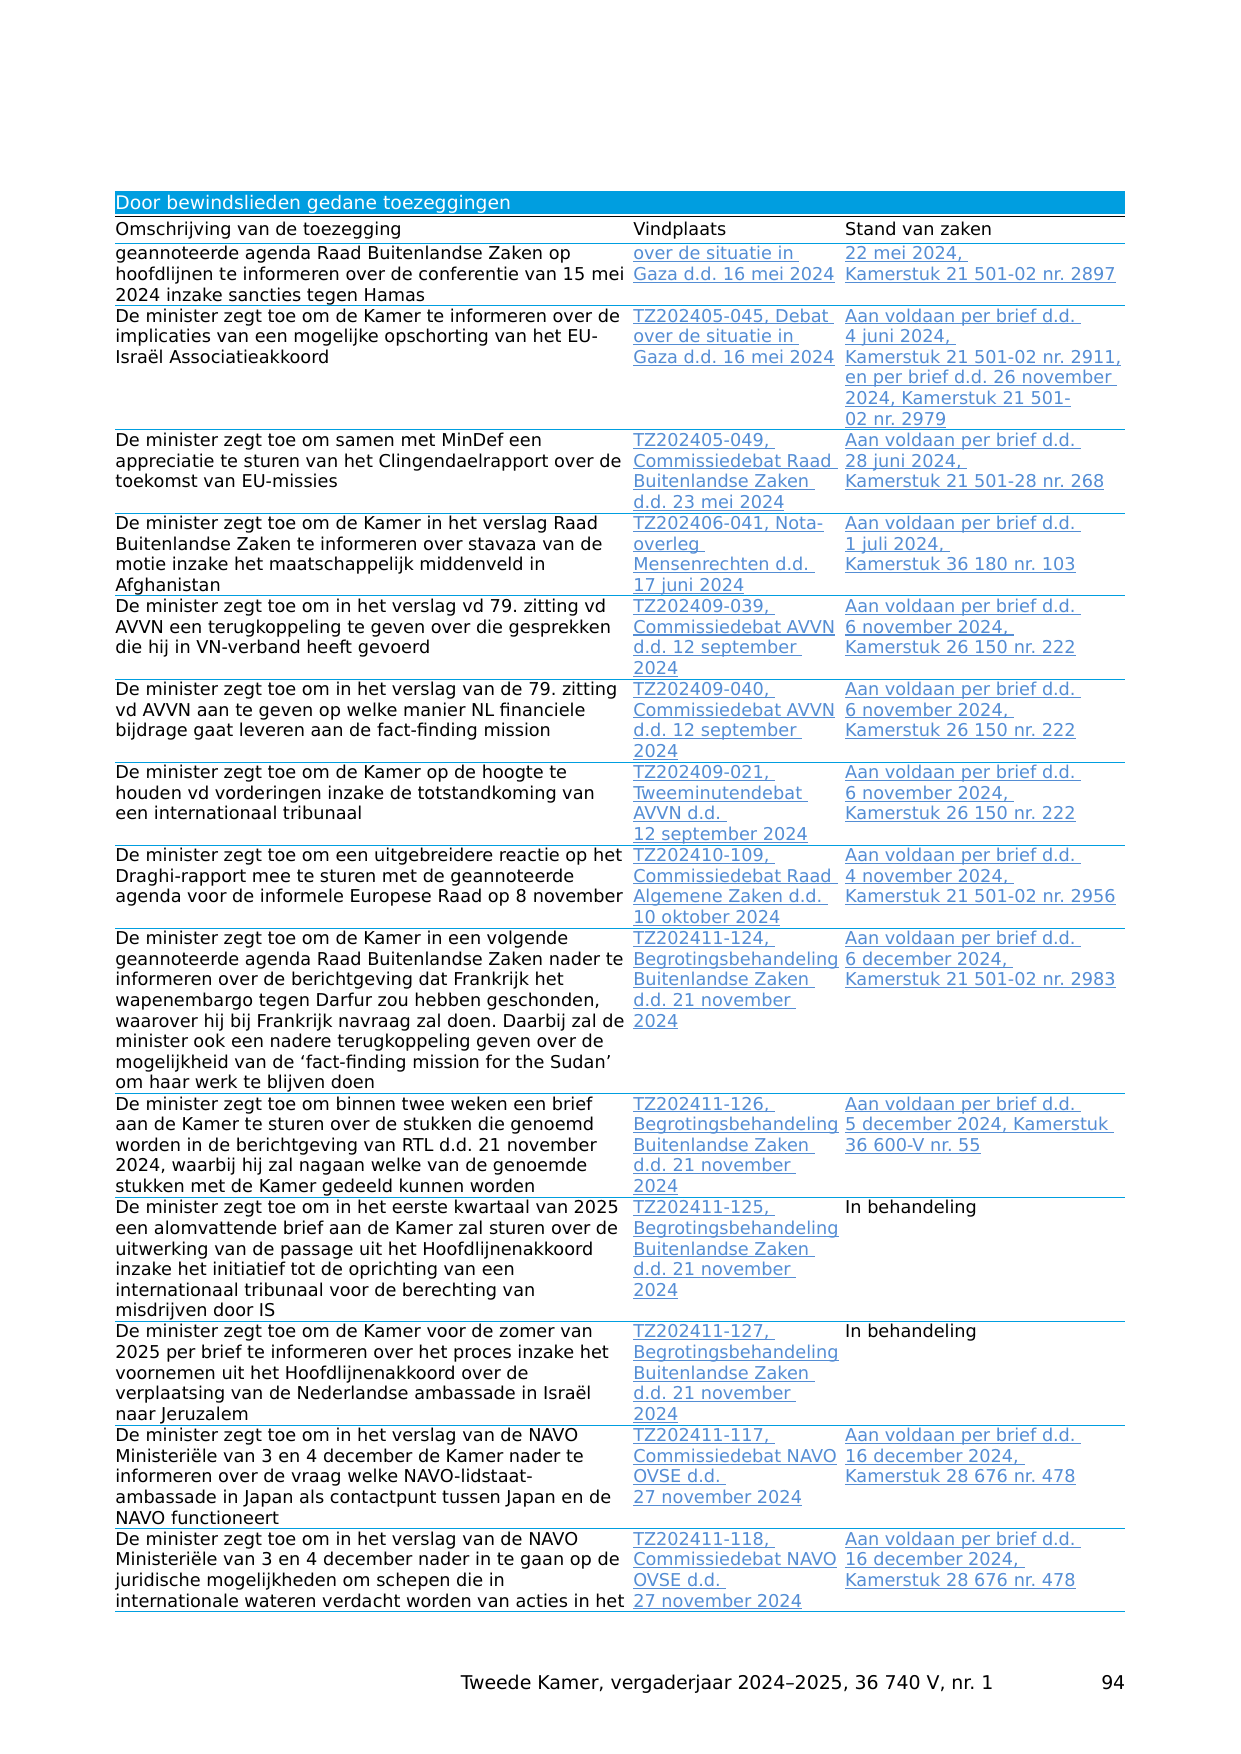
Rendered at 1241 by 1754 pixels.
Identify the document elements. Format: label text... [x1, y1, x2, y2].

table_cell Aan voldaan per brief d.d. 5 december 2024, Kamerstuk 36 600-V nr. 55 [842, 1094, 1125, 1197]
table_cell TZ202411-118, Commissiedebat NAVO OVSE d.d. 27 november 2024 [630, 1529, 842, 1611]
table_cell De minister zegt toe om in het verslag van de 79. zitting vd AVVN aan te geven op welke manier NL financiele bijdrage gaat leveren aan de fact-finding mission [115, 680, 630, 761]
table_cell In behandeling [842, 1322, 1125, 1424]
table_cell In behandeling [842, 1198, 1125, 1321]
table_cell De minister zegt toe om in het verslag van de NAVO Ministeriële van 3 en 4 december de Kamer nader te informeren over de vraag welke NAVO-lidstaat-ambassade in Japan als contactpunt tussen Japan en de NAVO functioneert [115, 1426, 630, 1528]
table_cell De minister zegt toe om een uitgebreidere reactie op het Draghi-rapport mee te sturen met de geannoteerde agenda voor de informele Europese Raad op 8 november [115, 846, 630, 927]
table_cell TZ202405-049, Commissiedebat Raad Buitenlandse Zaken d.d. 23 mei 2024 [630, 430, 842, 512]
table_cell Aan voldaan per brief d.d. 6 december 2024, Kamerstuk 21 501-02 nr. 2983 [842, 929, 1125, 1093]
table_cell De minister zegt toe om in het eerste kwartaal van 2025 een alomvattende brief aan de Kamer zal sturen over de uitwerking van de passage uit het Hoofdlijnenakkoord inzake het initiatief tot de oprichting van een internationaal tribunaal voor de berechting van misdrijven door IS [115, 1198, 630, 1321]
table_cell Vindplaats [630, 217, 842, 243]
table_cell TZ202411-125, Begrotingsbehandeling Buitenlandse Zaken d.d. 21 november 2024 [630, 1198, 842, 1321]
table_cell TZ202411-124, Begrotingsbehandeling Buitenlandse Zaken d.d. 21 november 2024 [630, 929, 842, 1093]
table_cell Stand van zaken [842, 217, 1125, 243]
table_cell TZ202405-045, Debat over de situatie in Gaza d.d. 16 mei 2024 [630, 306, 842, 429]
table_cell Aan voldaan per brief d.d. 16 december 2024, Kamerstuk 28 676 nr. 478 [842, 1426, 1125, 1528]
table_cell TZ202410-109, Commissiedebat Raad Algemene Zaken d.d. 10 oktober 2024 [630, 846, 842, 927]
table_cell De minister zegt toe om in het verslag vd 79. zitting vd AVVN een terugkoppeling te geven over die gesprekken die hij in VN-verband heeft gevoerd [115, 596, 630, 678]
table_cell Aan voldaan per brief d.d. 4 juni 2024, Kamerstuk 21 501-02 nr. 2911, en per brief d.d. 26 november 2024, Kamerstuk 21 501-02 nr. 2979 [842, 306, 1125, 429]
table_cell TZ202411-126, Begrotingsbehandeling Buitenlandse Zaken d.d. 21 november 2024 [630, 1094, 842, 1197]
table_cell De minister zegt toe om de Kamer op de hoogte te houden vd vorderingen inzake de totstandkoming van een internationaal tribunaal [115, 763, 630, 844]
table_cell Aan voldaan per brief d.d. 28 juni 2024, Kamerstuk 21 501-28 nr. 268 [842, 430, 1125, 512]
table_cell Omschrijving van de toezegging [115, 217, 630, 243]
table_cell geannoteerde agenda Raad Buitenlandse Zaken op hoofdlijnen te informeren over de conferentie van 15 mei 2024 inzake sancties tegen Hamas [115, 244, 630, 305]
table_cell TZ202409-021, Tweeminutendebat AVVN d.d. 12 september 2024 [630, 763, 842, 844]
table_cell 22 mei 2024, Kamerstuk 21 501-02 nr. 2897 [842, 244, 1125, 305]
table_cell Aan voldaan per brief d.d. 6 november 2024, Kamerstuk 26 150 nr. 222 [842, 596, 1125, 678]
table_cell De minister zegt toe om de Kamer voor de zomer van 2025 per brief te informeren over het proces inzake het voornemen uit het Hoofdlijnenakkoord over de verplaatsing van de Nederlandse ambassade in Israël naar Jeruzalem [115, 1322, 630, 1424]
table_cell De minister zegt toe om in het verslag van de NAVO Ministeriële van 3 en 4 december nader in te gaan op de juridische mogelijkheden om schepen die in internationale wateren verdacht worden van acties in het [115, 1529, 630, 1611]
table_cell Aan voldaan per brief d.d. 4 november 2024, Kamerstuk 21 501-02 nr. 2956 [842, 846, 1125, 927]
table_cell Aan voldaan per brief d.d. 1 juli 2024, Kamerstuk 36 180 nr. 103 [842, 514, 1125, 595]
table_cell Aan voldaan per brief d.d. 6 november 2024, Kamerstuk 26 150 nr. 222 [842, 680, 1125, 761]
table_cell De minister zegt toe om binnen twee weken een brief aan de Kamer te sturen over de stukken die genoemd worden in de berichtgeving van RTL d.d. 21 november 2024, waarbij hij zal nagaan welke van de genoemde stukken met de Kamer gedeeld kunnen worden [115, 1094, 630, 1197]
table_cell De minister zegt toe om de Kamer in het verslag Raad Buitenlandse Zaken te informeren over stavaza van de motie inzake het maatschappelijk middenveld in Afghanistan [115, 514, 630, 595]
table_cell De minister zegt toe om de Kamer te informeren over de implicaties van een mogelijke opschorting van het EU-Israël Associatieakkoord [115, 306, 630, 429]
table_cell De minister zegt toe om samen met MinDef een appreciatie te sturen van het Clingendaelrapport over de toekomst van EU-missies [115, 430, 630, 512]
table_cell TZ202409-040, Commissiedebat AVVN d.d. 12 september 2024 [630, 680, 842, 761]
table_cell De minister zegt toe om de Kamer in een volgende geannoteerde agenda Raad Buitenlandse Zaken nader te informeren over de berichtgeving dat Frankrijk het wapenembargo tegen Darfur zou hebben geschonden, waarover hij bij Frankrijk navraag zal doen. Daarbij zal de minister ook een nadere terugkoppeling geven over de mogelijkheid van de ‘fact-finding mission for the Sudan’ om haar werk te blijven doen [115, 929, 630, 1093]
table_cell TZ202411-127, Begrotingsbehandeling Buitenlandse Zaken d.d. 21 november 2024 [630, 1322, 842, 1424]
table_cell TZ202409-039, Commissiedebat AVVN d.d. 12 september 2024 [630, 596, 842, 678]
table_cell Aan voldaan per brief d.d. 16 december 2024, Kamerstuk 28 676 nr. 478 [842, 1529, 1125, 1611]
table_cell Aan voldaan per brief d.d. 6 november 2024, Kamerstuk 26 150 nr. 222 [842, 763, 1125, 844]
table_cell TZ202411-117, Commissiedebat NAVO OVSE d.d. 27 november 2024 [630, 1426, 842, 1528]
table_cell TZ202406-041, Nota-overleg Mensenrechten d.d. 17 juni 2024 [630, 514, 842, 595]
table_cell over de situatie in Gaza d.d. 16 mei 2024 [630, 244, 842, 305]
